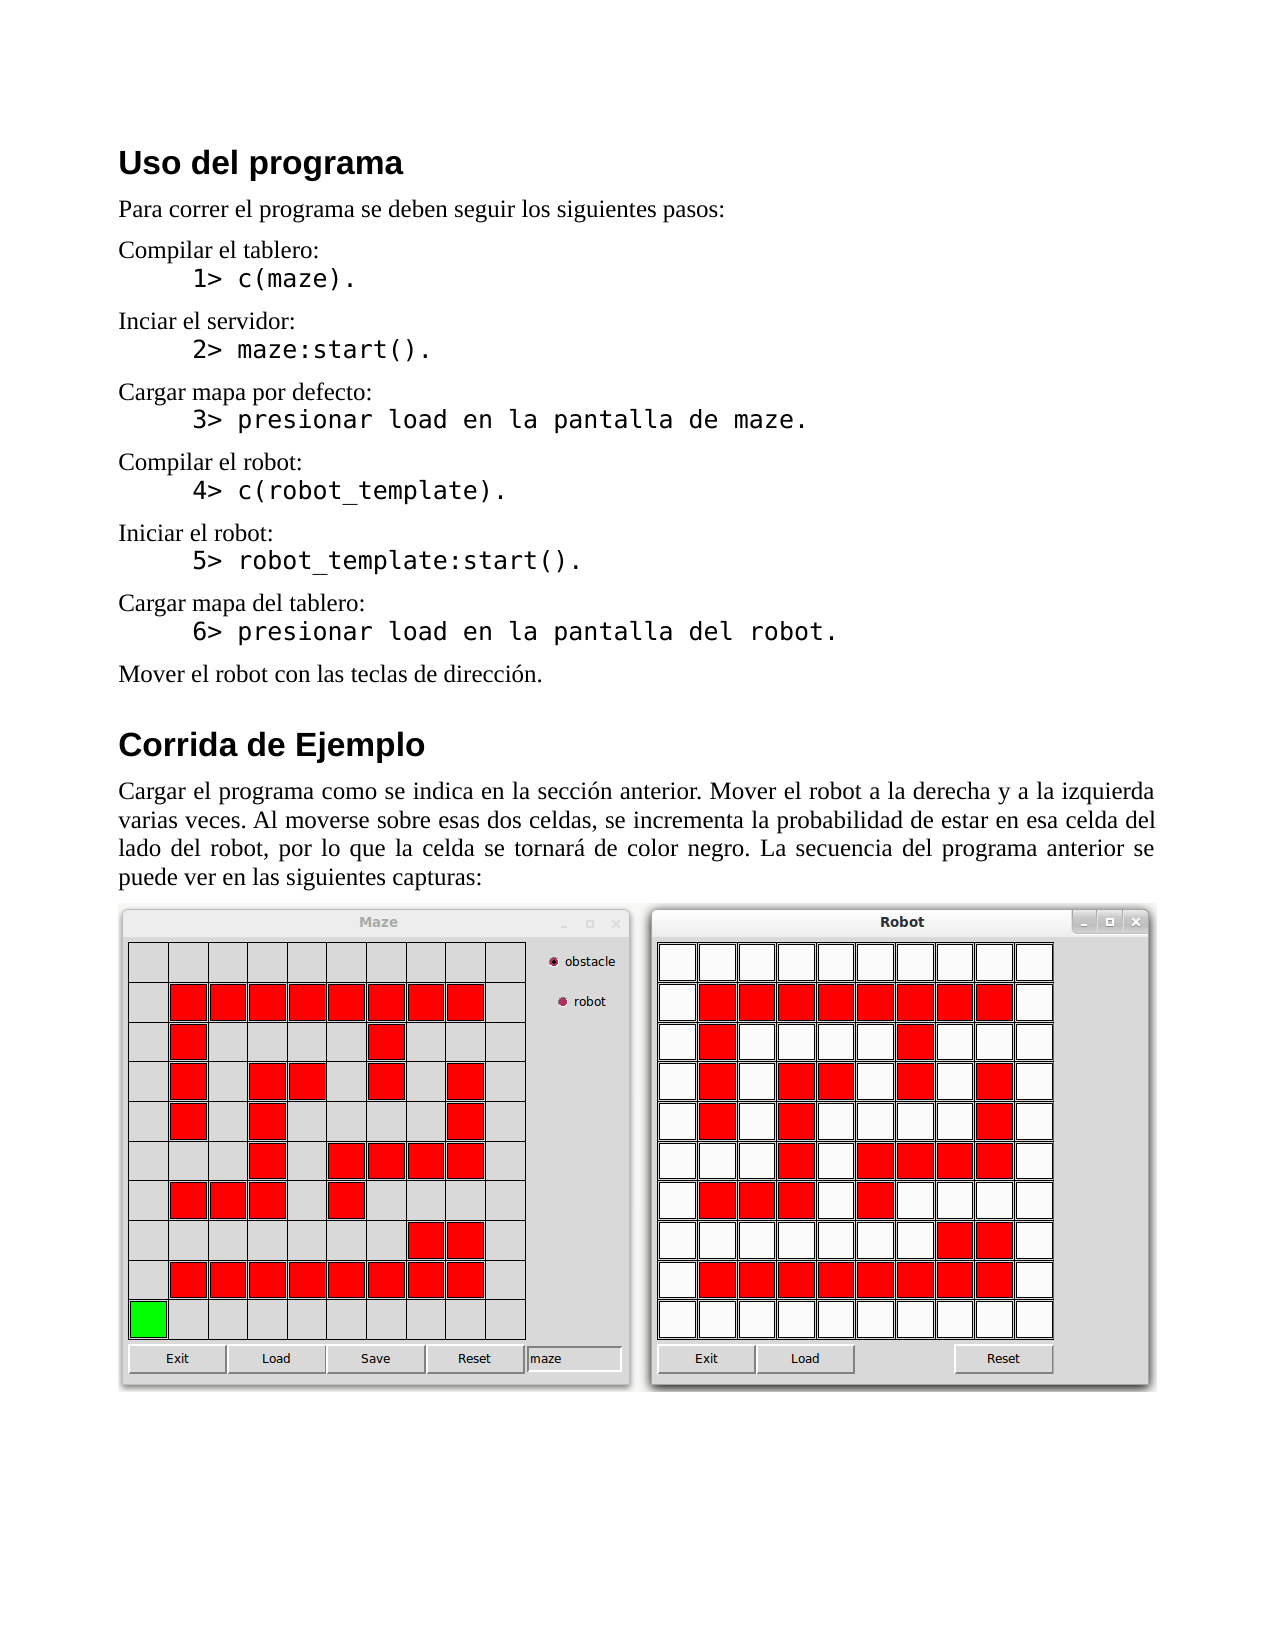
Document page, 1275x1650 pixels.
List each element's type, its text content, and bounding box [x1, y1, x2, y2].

text Compilar el tablero: 1> c(maze). [118, 236, 1157, 293]
text Iniciar el robot: 5> robot_template:start(). [118, 518, 1157, 576]
subtitle Corrida de Ejemplo [118, 725, 1157, 763]
text Cargar mapa del tablero: 6> presionar load en la pantalla del robot. [118, 588, 1157, 646]
picture [118, 903, 1157, 1392]
text Mover el robot con las teclas de dirección. [118, 659, 1157, 687]
text Cargar mapa por defecto: 3> presionar load en la pantalla de maze. [118, 377, 1157, 434]
subtitle Uso del programa [118, 143, 1157, 182]
text Compilar el robot: 4> c(robot_template). [118, 447, 1157, 505]
text Inciar el servidor: 2> maze:start(). [118, 306, 1157, 364]
text Para correr el programa se deben seguir los siguientes pasos: [118, 194, 1157, 223]
text Cargar el programa como se indica en la sección anterior. Mover el robot a la derecha y a la izquierda varias veces. Al moverse sobre esas dos celdas, se incrementa la probabilidad de estar en esa celda del lado del robot, por lo que la celda se tornará de color negro. La secuencia del programa anterior se puede ver en las siguientes capturas: [118, 776, 1157, 891]
